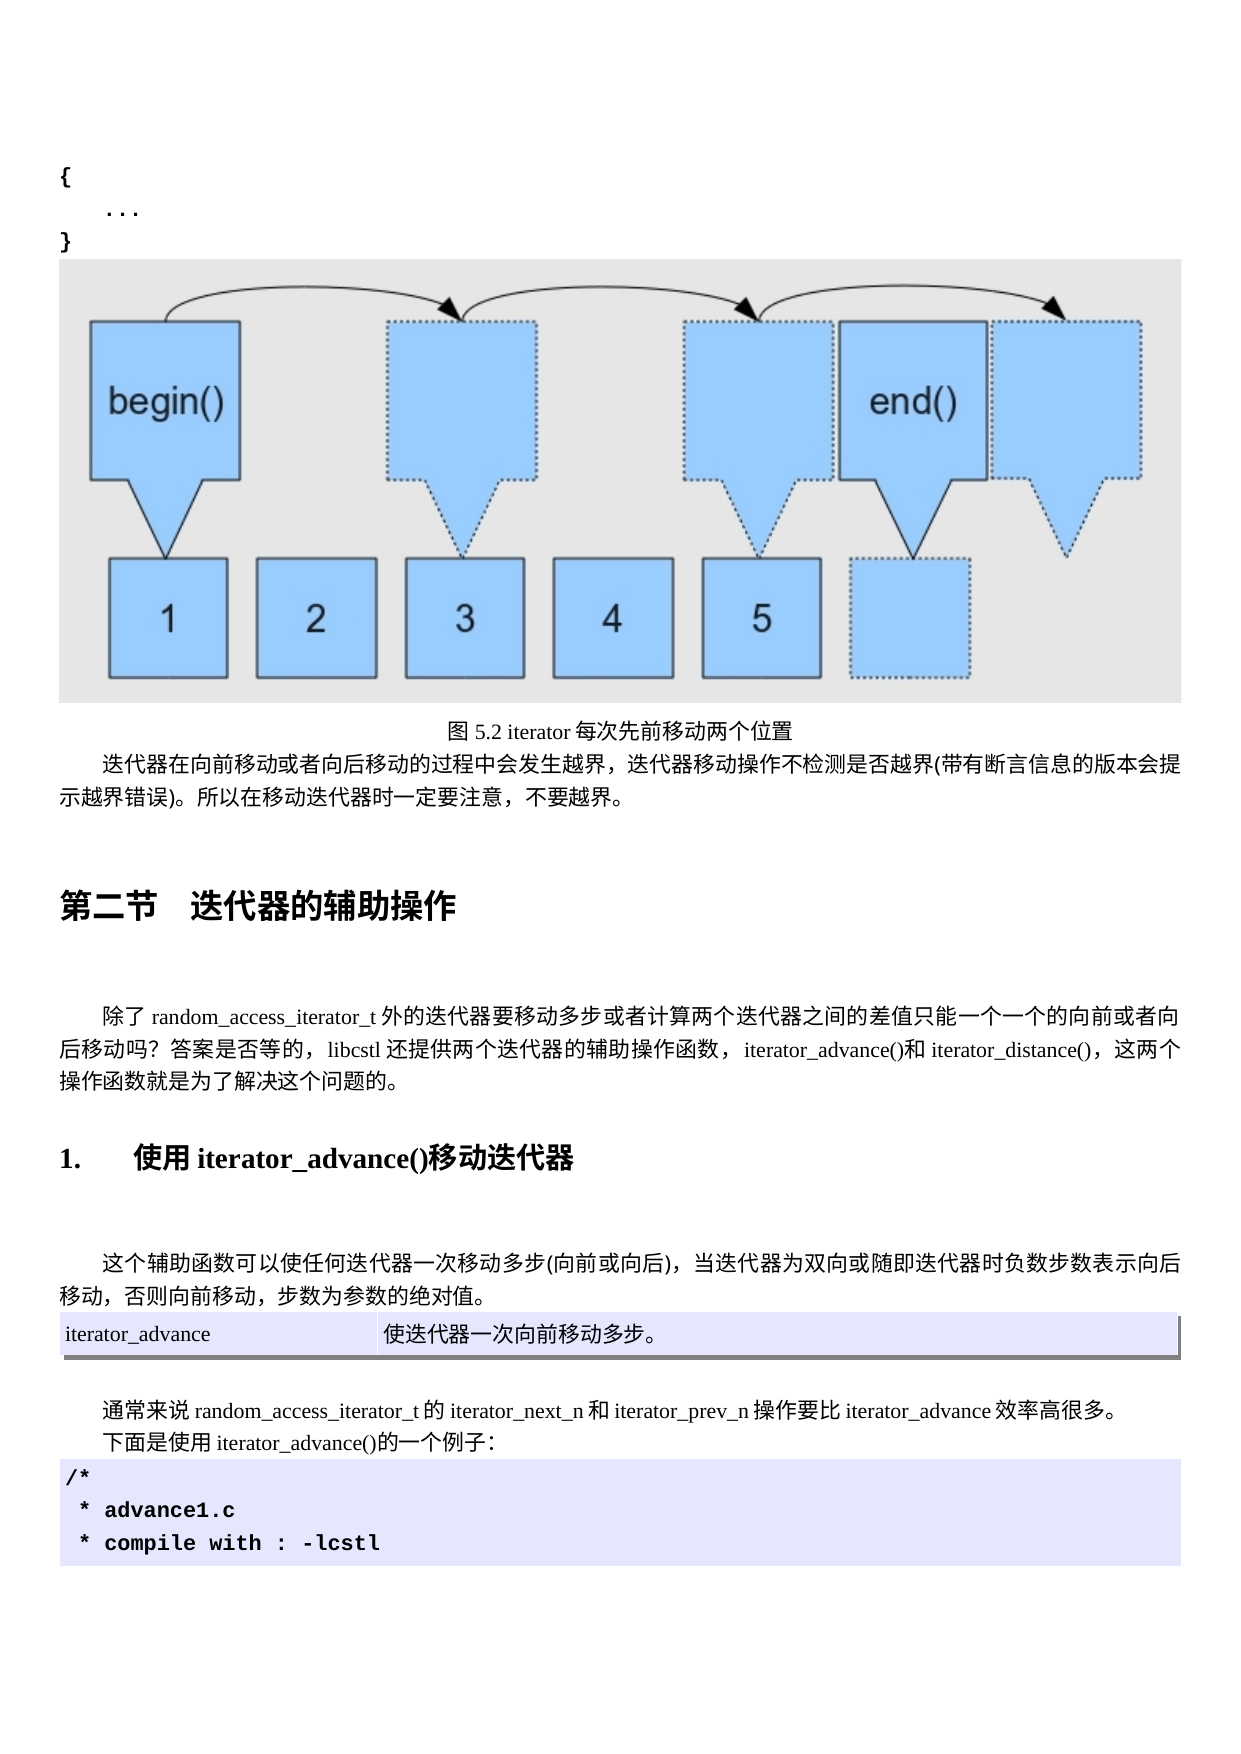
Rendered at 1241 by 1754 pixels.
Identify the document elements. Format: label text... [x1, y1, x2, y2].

text 这个辅助函数可以使任何迭代器一次移动多步(向前或向后)，当迭代器为双向或随即迭代器时负数步数表示向后移动，否则向前移动，步数为参数的绝对值。 [59, 1246, 1181, 1311]
text 通常来说random_access_iterator_t的iterator_next_n和iterator_prev_n操作要比iterator_advance效率高很多。 [59, 1392, 1181, 1425]
picture [58, 259, 1182, 703]
subtitle 使用iterator_advance()移动迭代器 [59, 1123, 1181, 1188]
text 除了random_access_iterator_t外的迭代器要移动多步或者计算两个迭代器之间的差值只能一个一个的向前或者向后移动吗？答案是否等的，libcstl还提供两个迭代器的辅助操作函数，iterator_advance()和iterator_distance()，这两个操作函数就是为了解决这个问题的。 [59, 999, 1181, 1096]
text ... [59, 194, 1181, 227]
text { [59, 162, 1181, 194]
text 下面是使用iterator_advance()的一个例子： [59, 1425, 1181, 1457]
text } [59, 227, 1181, 259]
text 图 5.2 iterator每次先前移动两个位置 [59, 703, 1181, 747]
table_header iterator_advance [60, 1312, 377, 1355]
table_header 使迭代器一次向前移动多步。 [378, 1312, 1177, 1355]
text 迭代器在向前移动或者向后移动的过程中会发生越界，迭代器移动操作不检测是否越界(带有断言信息的版本会提示越界错误)。所以在移动迭代器时一定要注意，不要越界。 [59, 747, 1181, 812]
subtitle 迭代器的辅助操作 [59, 871, 1181, 936]
table_header /* * advance1.c * compile with : -lcstl [60, 1459, 1181, 1566]
